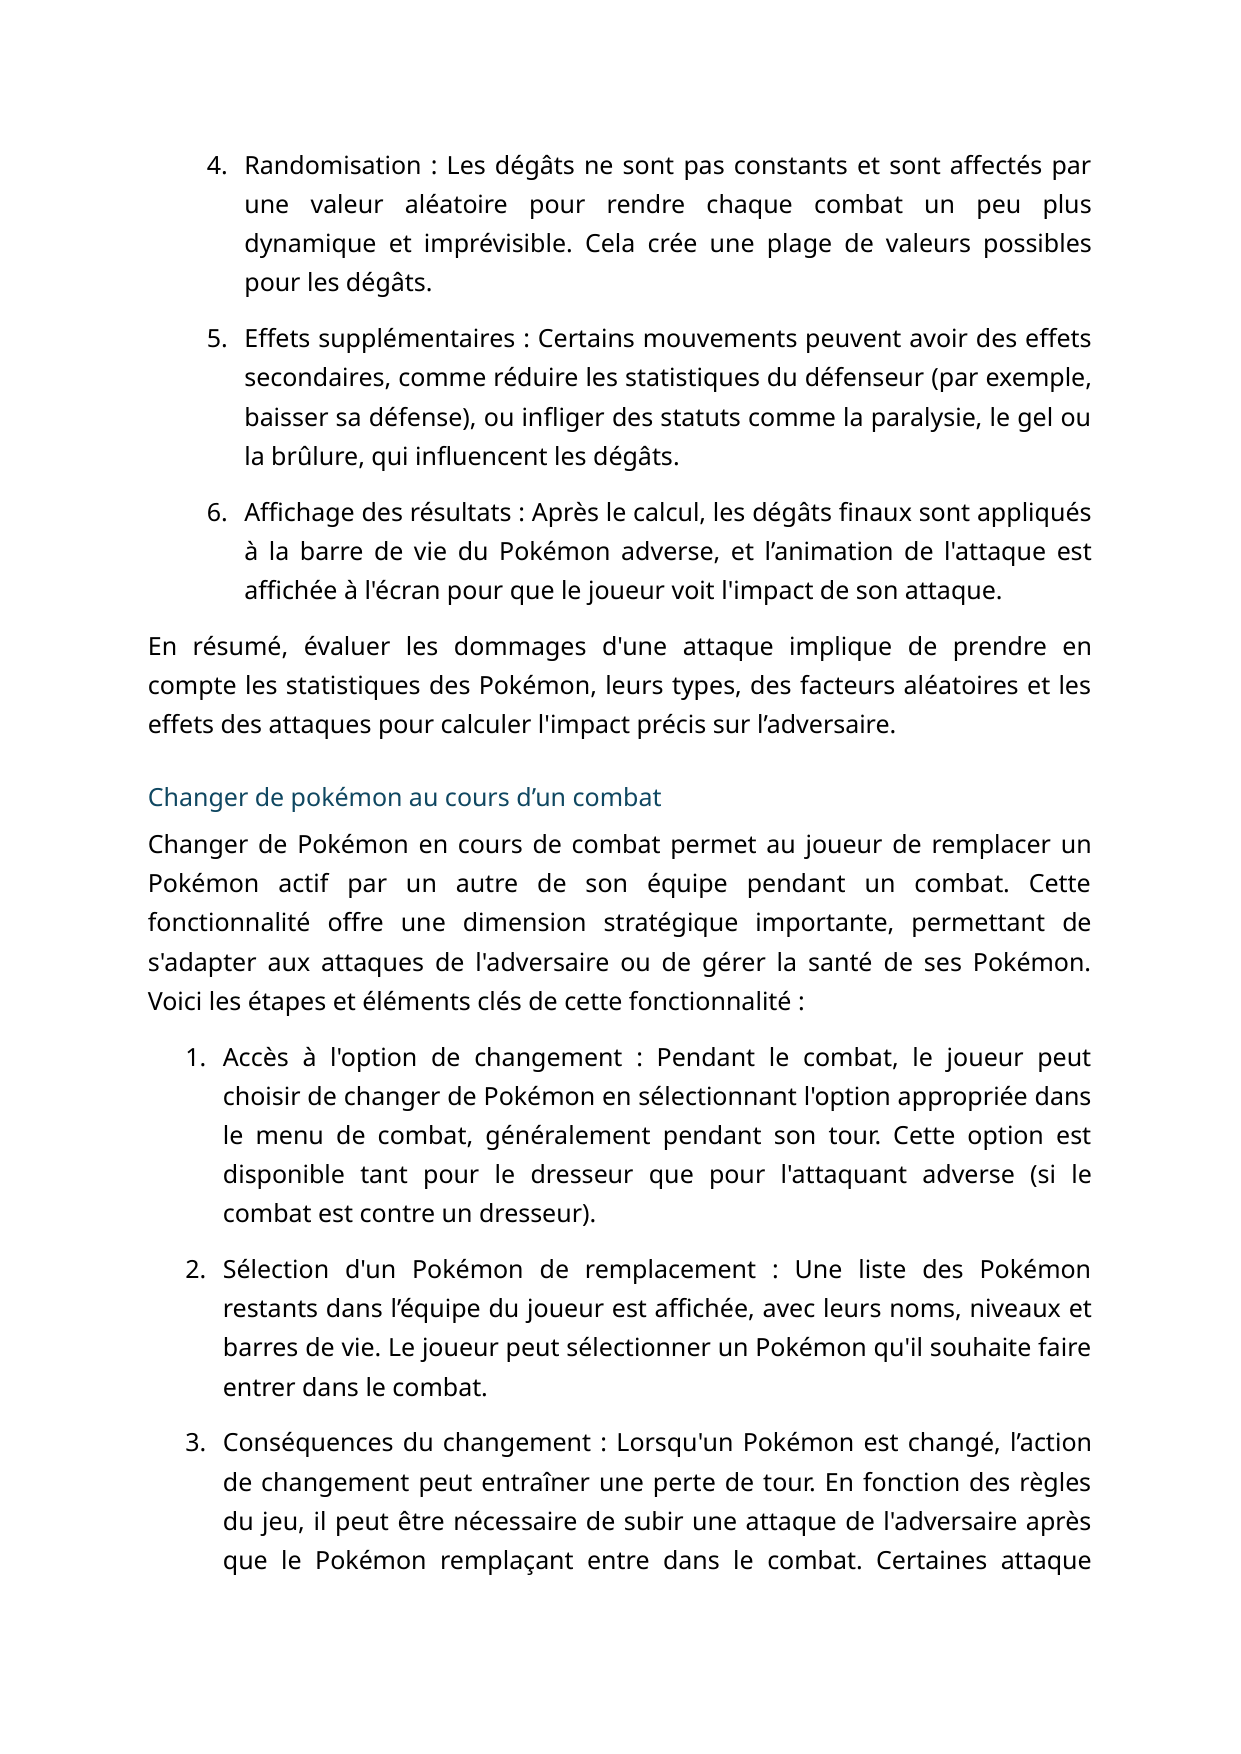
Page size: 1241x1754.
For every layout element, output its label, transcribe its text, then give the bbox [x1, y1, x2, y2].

list Conséquences du changement : Lorsqu'un Pokémon est changé, l’action de changement peut entraîner une perte de tour. En fonction des règles du jeu, il peut être nécessaire de subir une attaque de l'adversaire après que le Pokémon remplaçant entre dans le combat. Certaines attaque [185, 1425, 1093, 1577]
list Accès à l'option de changement : Pendant le combat, le joueur peut choisir de changer de Pokémon en sélectionnant l'option appropriée dans le menu de combat, généralement pendant son tour. Cette option est disponible tant pour le dresseur que pour l'attaquant adverse (si le combat est contre un dresseur). [185, 1039, 1093, 1230]
list Randomisation : Les dégâts ne sont pas constants et sont affectés par une valeur aléatoire pour rendre chaque combat un peu plus dynamique et imprévisible. Cela crée une plage de valeurs possibles pour les dégâts. [207, 148, 1093, 299]
subtitle Changer de pokémon au cours d’un combat [148, 779, 1093, 813]
text En résumé, évaluer les dommages d'une attaque implique de prendre en compte les statistiques des Pokémon, leurs types, des facteurs aléatoires et les effets des attaques pour calculer l'impact précis sur l’adversaire. [148, 628, 1093, 741]
list Effets supplémentaires : Certains mouvements peuvent avoir des effets secondaires, comme réduire les statistiques du défenseur (par exemple, baisser sa défense), ou infliger des statuts comme la paralysie, le gel ou la brûlure, qui influencent les dégâts. [207, 321, 1093, 472]
list Sélection d'un Pokémon de remplacement : Une liste des Pokémon restants dans l’équipe du joueur est affichée, avec leurs noms, niveaux et barres de vie. Le joueur peut sélectionner un Pokémon qu'il souhaite faire entrer dans le combat. [185, 1252, 1093, 1403]
list Affichage des résultats : Après le calcul, les dégâts finaux sont appliqués à la barre de vie du Pokémon adverse, et l’animation de l'attaque est affichée à l'écran pour que le joueur voit l'impact de son attaque. [207, 494, 1093, 607]
text Changer de Pokémon en cours de combat permet au joueur de remplacer un Pokémon actif par un autre de son équipe pendant un combat. Cette fonctionnalité offre une dimension stratégique importante, permettant de s'adapter aux attaques de l'adversaire ou de gérer la santé de ses Pokémon. Voici les étapes et éléments clés de cette fonctionnalité : [148, 827, 1093, 1017]
